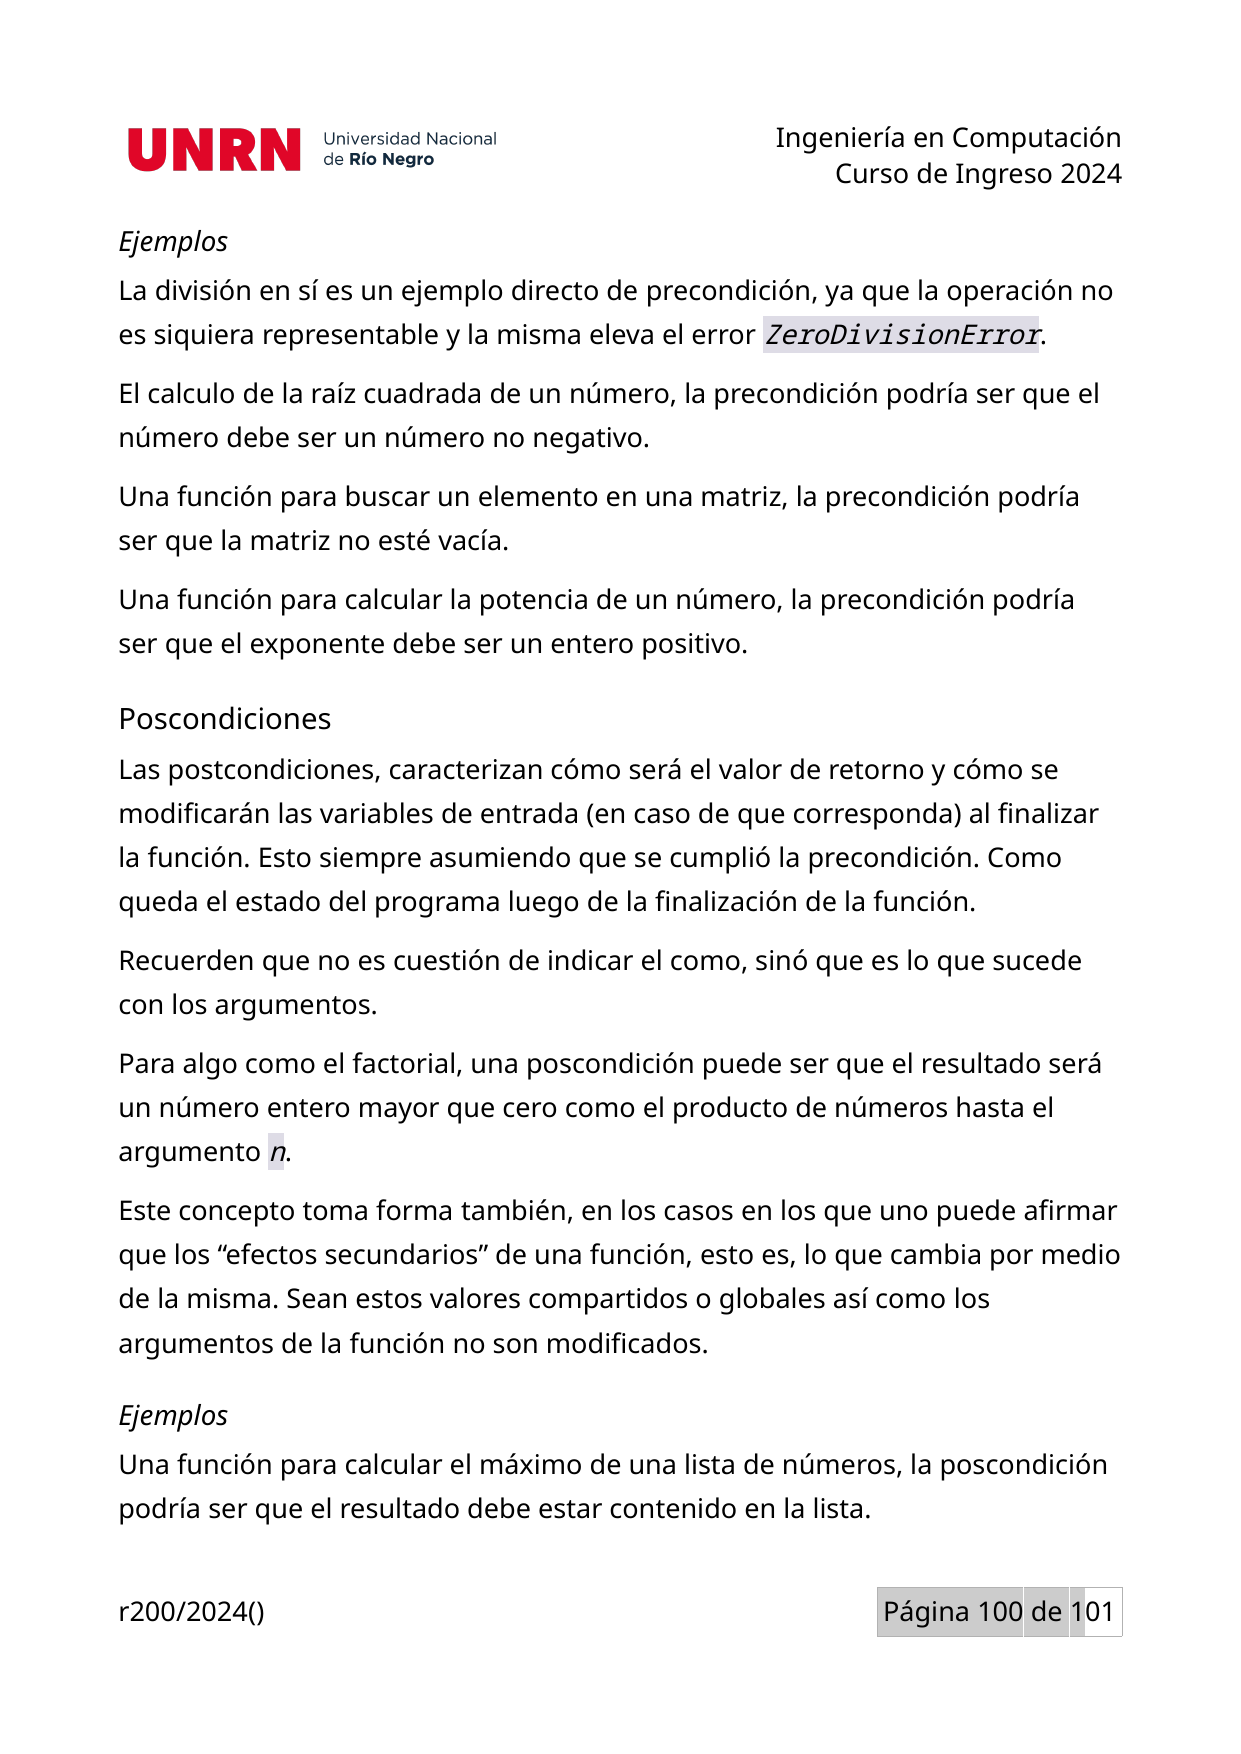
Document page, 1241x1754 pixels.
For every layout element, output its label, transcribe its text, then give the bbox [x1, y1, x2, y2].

subtitle Ejemplos [118, 221, 1122, 259]
text El calculo de la raíz cuadrada de un número, la precondición podría ser que el número debe ser un número no negativo. [118, 374, 1122, 456]
subtitle Ejemplos [118, 1395, 1122, 1433]
text La división en sí es un ejemplo directo de precondición, ya que la operación no es siquiera representable y la misma eleva el error ZeroDivisionError. [118, 272, 1122, 353]
text Este concepto toma forma también, en los casos en los que uno puede afirmar que los “efectos secundarios” de una función, esto es, lo que cambia por medio de la misma. Sean estos valores compartidos o globales así como los argumentos de la función no son modificados. [118, 1192, 1122, 1361]
text Las postcondiciones, caracterizan cómo será el valor de retorno y cómo se modificarán las variables de entrada (en caso de que corresponda) al finalizar la función. Esto siempre asumiendo que se cumplió la precondición. Como queda el estado del programa luego de la finalización de la función. [118, 750, 1122, 920]
picture [118, 118, 505, 180]
text Recuerden que no es cuestión de indicar el como, sinó que es lo que sucede con los argumentos. [118, 942, 1122, 1023]
subtitle Poscondiciones [118, 698, 1122, 738]
text Una función para buscar un elemento en una matriz, la precondición podría ser que la matriz no esté vacía. [118, 477, 1122, 558]
text Para algo como el factorial, una poscondición puede ser que el resultado será un número entero mayor que cero como el producto de números hasta el argumento n. [118, 1044, 1122, 1170]
text Una función para calcular el máximo de una lista de números, la poscondición podría ser que el resultado debe estar contenido en la lista. [118, 1446, 1122, 1527]
text Una función para calcular la potencia de un número, la precondición podría ser que el exponente debe ser un entero positivo. [118, 580, 1122, 661]
